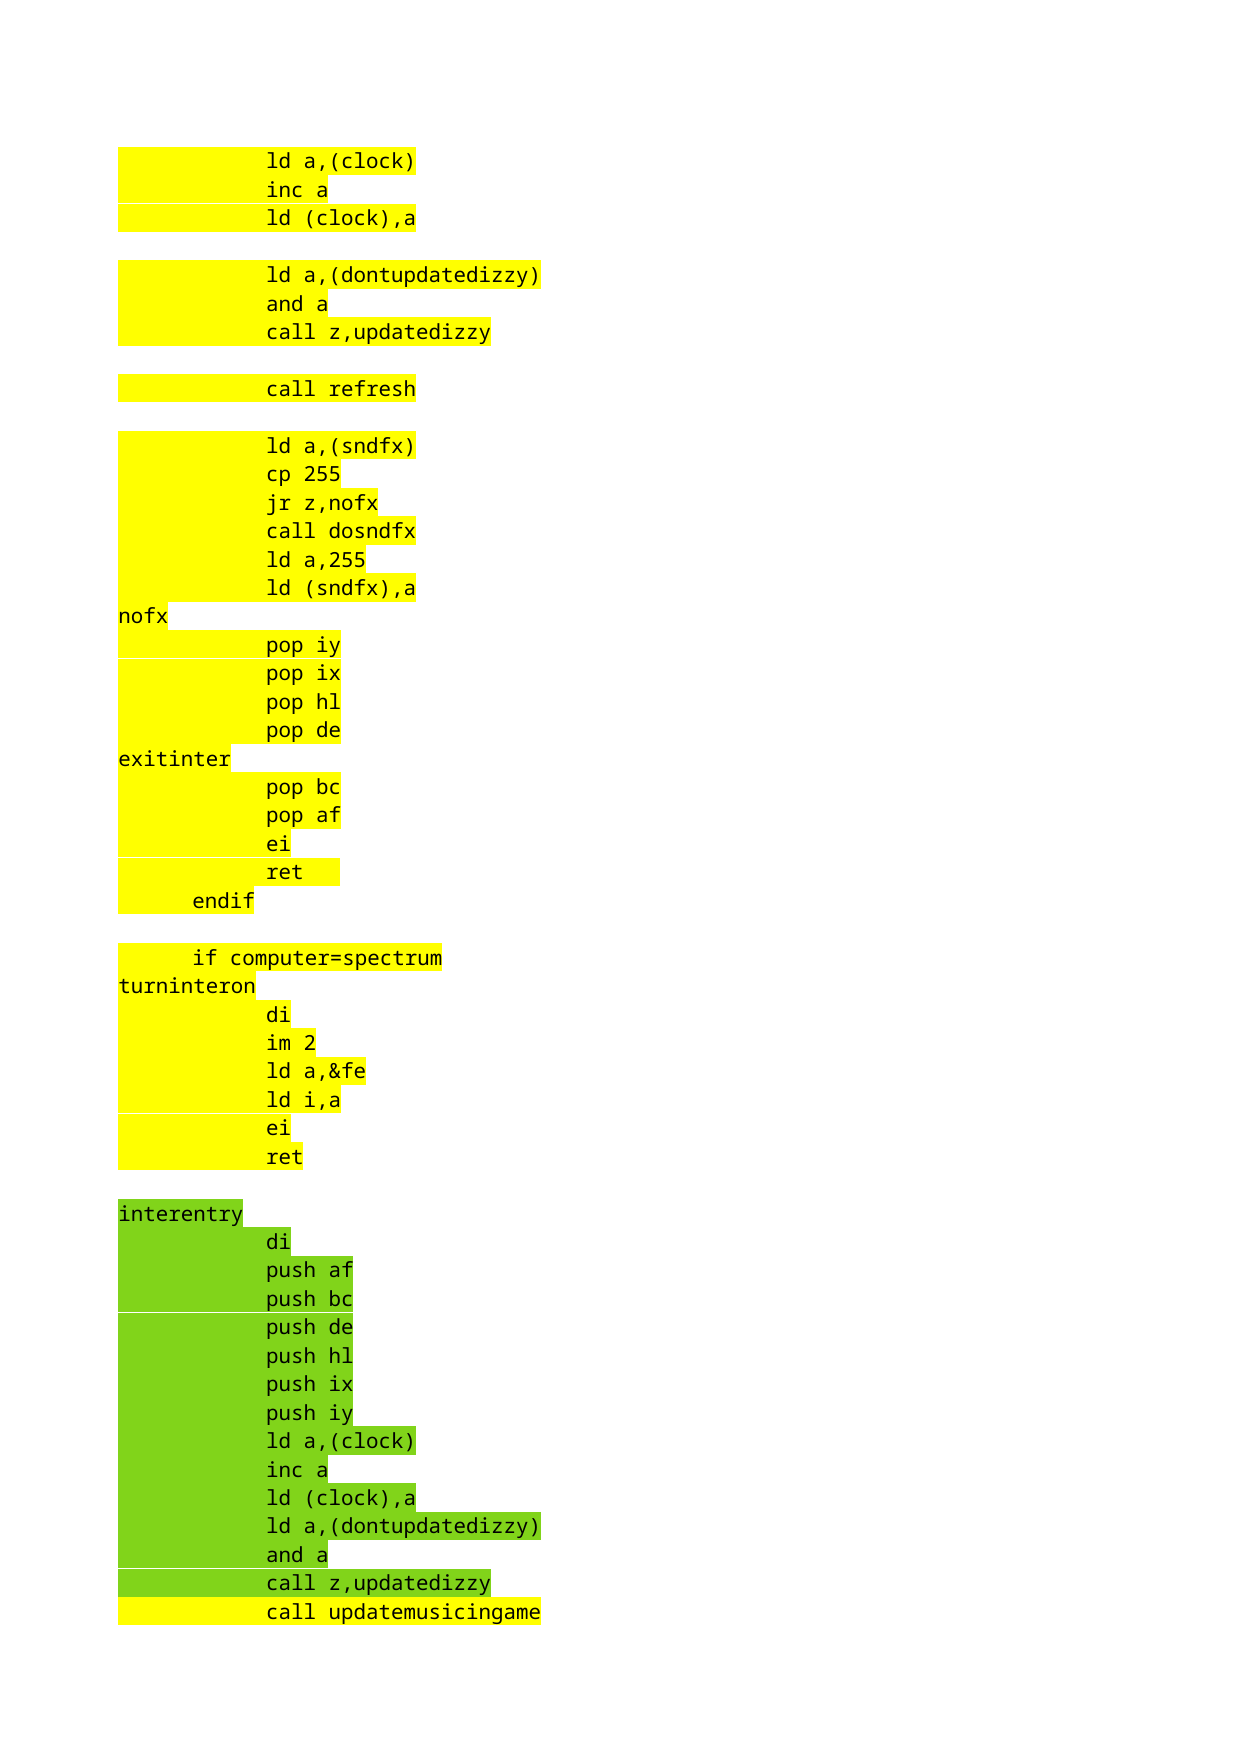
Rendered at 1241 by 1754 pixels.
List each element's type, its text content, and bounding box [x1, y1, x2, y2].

text and a [118, 289, 1122, 317]
text nofx [118, 602, 1122, 630]
text ld a,255 [118, 545, 1122, 573]
text push hl [118, 1341, 1122, 1369]
text ret [118, 1142, 1122, 1170]
text push iy [118, 1398, 1122, 1426]
text cp 255 [118, 459, 1122, 488]
text ld (sndfx),a [118, 573, 1122, 602]
text call z,updatedizzy [118, 317, 1122, 346]
text call updatemusicingame [118, 1597, 1122, 1625]
text inc a [118, 175, 1122, 203]
text pop de [118, 715, 1122, 744]
text ret [118, 857, 1122, 886]
text and a [118, 1540, 1122, 1568]
text ld i,a [118, 1085, 1122, 1113]
text di [118, 1227, 1122, 1256]
text ld a,(clock) [118, 147, 1122, 175]
text ld a,(dontupdatedizzy) [118, 1512, 1122, 1540]
text pop bc [118, 772, 1122, 801]
text pop ix [118, 658, 1122, 687]
text ld a,(dontupdatedizzy) [118, 260, 1122, 289]
text call refresh [118, 374, 1122, 402]
text ei [118, 829, 1122, 857]
text pop iy [118, 630, 1122, 658]
text endif [118, 886, 1122, 914]
text ei [118, 1113, 1122, 1142]
text turninteron [118, 971, 1122, 1000]
text ld a,(clock) [118, 1426, 1122, 1455]
text call z,updatedizzy [118, 1568, 1122, 1597]
text inc a [118, 1455, 1122, 1483]
text ld (clock),a [118, 203, 1122, 232]
text pop af [118, 801, 1122, 829]
text ld (clock),a [118, 1483, 1122, 1512]
text interentry [118, 1199, 1122, 1227]
text if computer=spectrum [118, 943, 1122, 971]
text im 2 [118, 1028, 1122, 1057]
text push af [118, 1256, 1122, 1284]
text pop hl [118, 687, 1122, 715]
text ld a,(sndfx) [118, 431, 1122, 459]
text push bc [118, 1284, 1122, 1312]
text push de [118, 1312, 1122, 1341]
text call dosndfx [118, 516, 1122, 545]
text exitinter [118, 744, 1122, 772]
text di [118, 1000, 1122, 1028]
text jr z,nofx [118, 488, 1122, 516]
text ld a,&fe [118, 1057, 1122, 1085]
text push ix [118, 1369, 1122, 1398]
